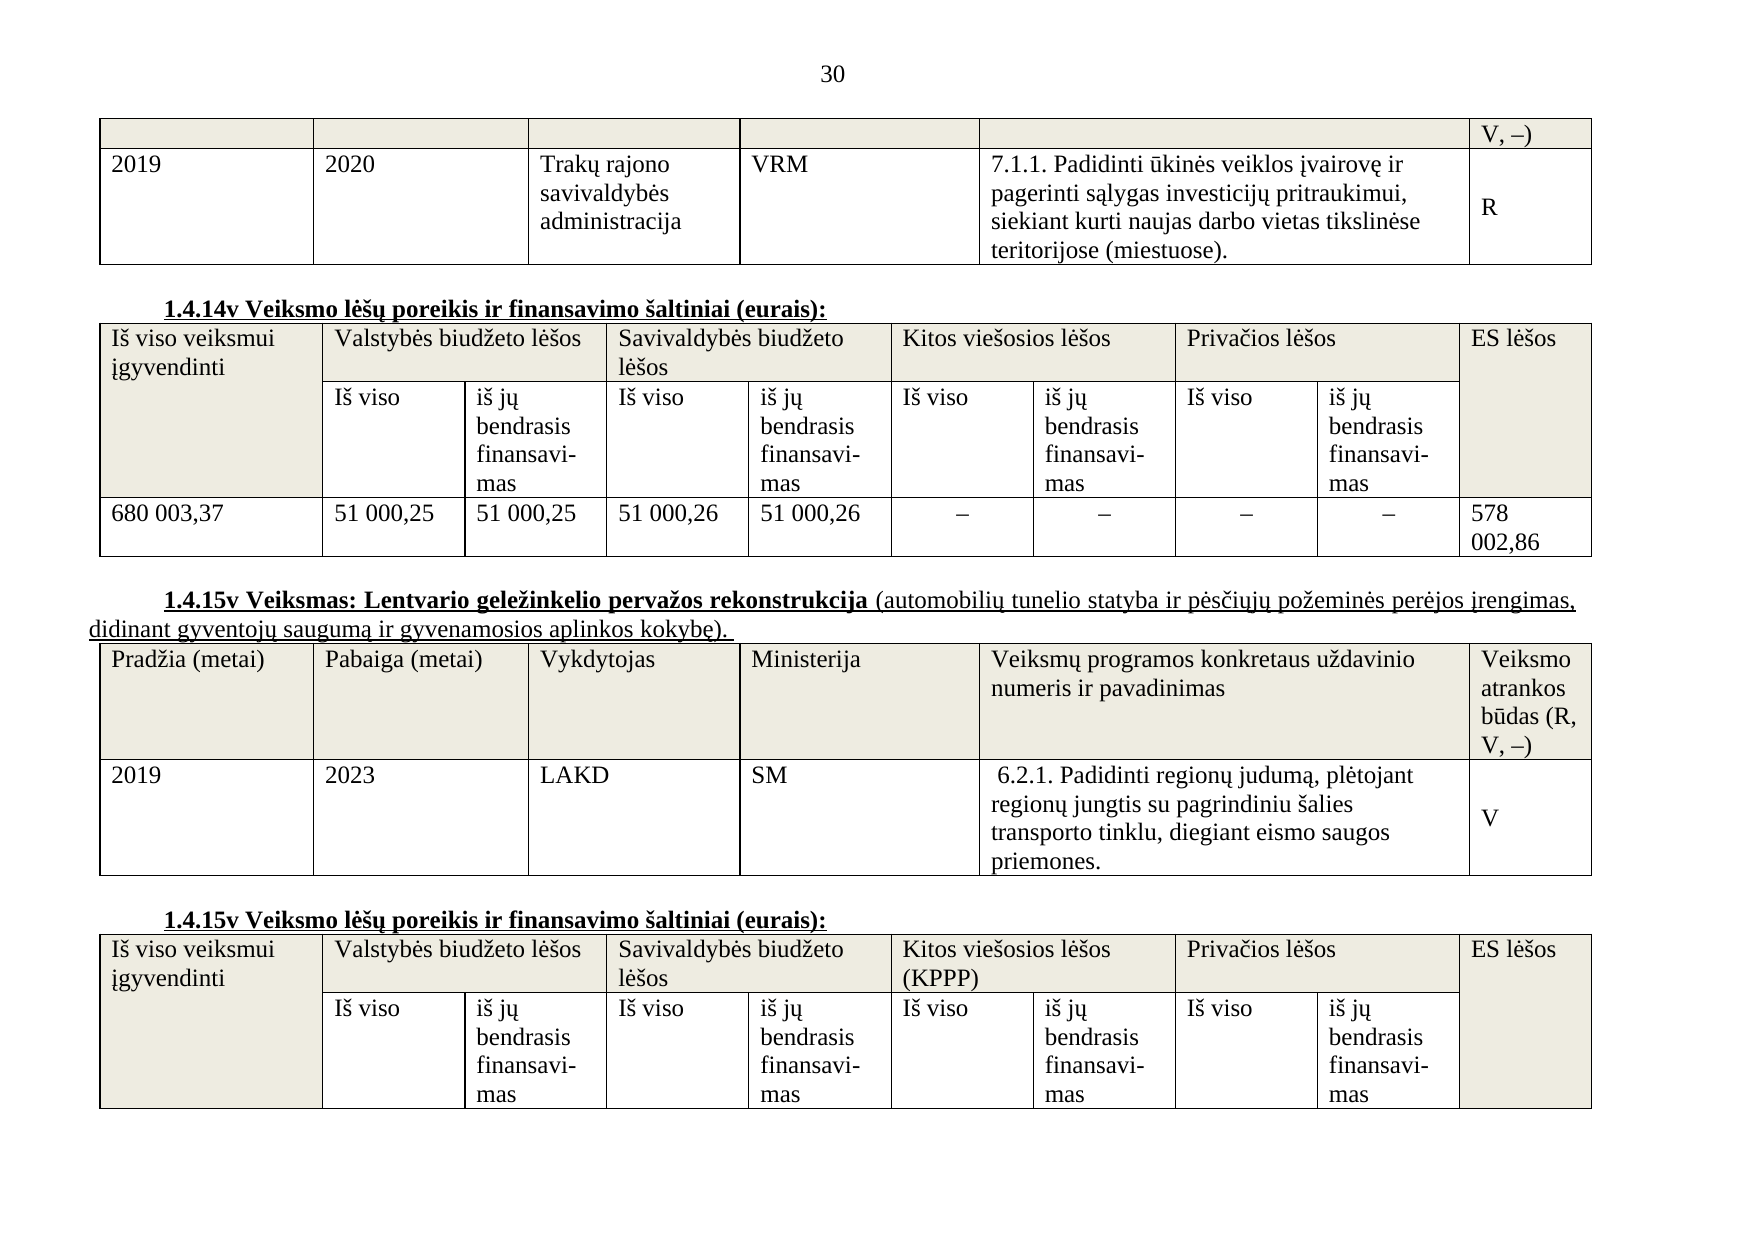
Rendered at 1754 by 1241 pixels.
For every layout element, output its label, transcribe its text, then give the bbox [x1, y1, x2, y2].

table_header [980, 119, 1469, 148]
table_cell Iš viso [1176, 993, 1317, 1108]
table_cell Iš viso [892, 993, 1033, 1108]
table_cell iš jų bendrasis finansavi- mas [749, 382, 891, 497]
table_header Veiksmų programos konkretaus uždavinio numeris ir pavadinimas [980, 644, 1469, 759]
table_cell iš jų bendrasis finansavi- mas [1318, 382, 1459, 497]
table_cell Iš viso [1176, 382, 1317, 497]
table_cell 51 000,26 [749, 498, 891, 556]
table_header Kitos viešosios lėšos [892, 324, 1175, 381]
table_header Privačios lėšos [1176, 935, 1459, 992]
table_cell iš jų bendrasis finansavi- mas [1034, 382, 1175, 497]
table_cell SM [741, 760, 979, 875]
table_cell 51 000,25 [466, 498, 606, 556]
table_cell V [1470, 760, 1591, 875]
table_header Ministerija [741, 644, 979, 759]
table_cell Iš viso [892, 382, 1033, 497]
table_header Valstybės biudžeto lėšos [323, 935, 606, 992]
table_cell 51 000,25 [323, 498, 464, 556]
text 1.4.15v Veiksmo lėšų poreikis ir finansavimo šaltiniai (eurais): [89, 905, 1577, 933]
table_cell 680 003,37 [101, 498, 322, 556]
table_cell Iš viso [323, 382, 464, 497]
table_cell – [1176, 498, 1317, 556]
table_cell iš jų bendrasis finansavi- mas [1034, 993, 1175, 1108]
text 1.4.14v Veiksmo lėšų poreikis ir finansavimo šaltiniai (eurais): [89, 294, 1577, 322]
table_header Kitos viešosios lėšos (KPPP) [892, 935, 1175, 992]
table_header V, –) [1470, 119, 1591, 148]
table_cell 2020 [314, 149, 528, 264]
table_header [314, 119, 528, 148]
table_cell 7.1.1. Padidinti ūkinės veiklos įvairovę ir pagerinti sąlygas investicijų pritraukimui, siekiant kurti naujas darbo vietas tikslinėse teritorijose (miestuose). [980, 149, 1469, 264]
table_cell Trakų rajono savivaldybės administracija [529, 149, 739, 264]
table_header [101, 119, 313, 148]
table_header Veiksmo atrankos būdas (R, V, –) [1470, 644, 1591, 759]
table_cell iš jų bendrasis finansavi- mas [466, 993, 606, 1108]
table_cell iš jų bendrasis finansavi- mas [466, 382, 606, 497]
table_header Pabaiga (metai) [314, 644, 528, 759]
table_header Iš viso veiksmui įgyvendinti [101, 324, 322, 497]
table_header [529, 119, 739, 148]
table_cell – [892, 498, 1033, 556]
text 1.4.15v Veiksmas: Lentvario geležinkelio pervažos rekonstrukcija (automobilių tunelio statyba ir pėsčiųjų požeminės perėjos įrengimas, didinant gyventojų saugumą ir gyvenamosios aplinkos kokybę). [89, 585, 1577, 643]
table_header Savivaldybės biudžeto lėšos [607, 324, 891, 381]
table_cell 578 002,86 [1460, 498, 1591, 556]
table_cell iš jų bendrasis finansavi- mas [1318, 993, 1459, 1108]
table_cell – [1318, 498, 1459, 556]
table_header ES lėšos [1460, 935, 1591, 1108]
table_header Pradžia (metai) [101, 644, 313, 759]
table_header Iš viso veiksmui įgyvendinti [101, 935, 322, 1108]
table_cell R [1470, 149, 1591, 264]
table_cell 51 000,26 [607, 498, 748, 556]
table_cell Iš viso [607, 993, 748, 1108]
table_cell Iš viso [607, 382, 748, 497]
table_header [741, 119, 979, 148]
table_cell 2023 [314, 760, 528, 875]
table_cell VRM [741, 149, 979, 264]
table_cell LAKD [529, 760, 739, 875]
table_cell 6.2.1. Padidinti regionų judumą, plėtojant regionų jungtis su pagrindiniu šalies transporto tinklu, diegiant eismo saugos priemones. [980, 760, 1469, 875]
table_cell 2019 [101, 149, 313, 264]
table_header Savivaldybės biudžeto lėšos [607, 935, 891, 992]
table_header ES lėšos [1460, 324, 1591, 497]
table_cell 2019 [101, 760, 313, 875]
table_header Vykdytojas [529, 644, 739, 759]
table_cell – [1034, 498, 1175, 556]
table_cell iš jų bendrasis finansavi- mas [749, 993, 891, 1108]
table_cell Iš viso [323, 993, 464, 1108]
table_header Privačios lėšos [1176, 324, 1459, 381]
table_header Valstybės biudžeto lėšos [323, 324, 606, 381]
